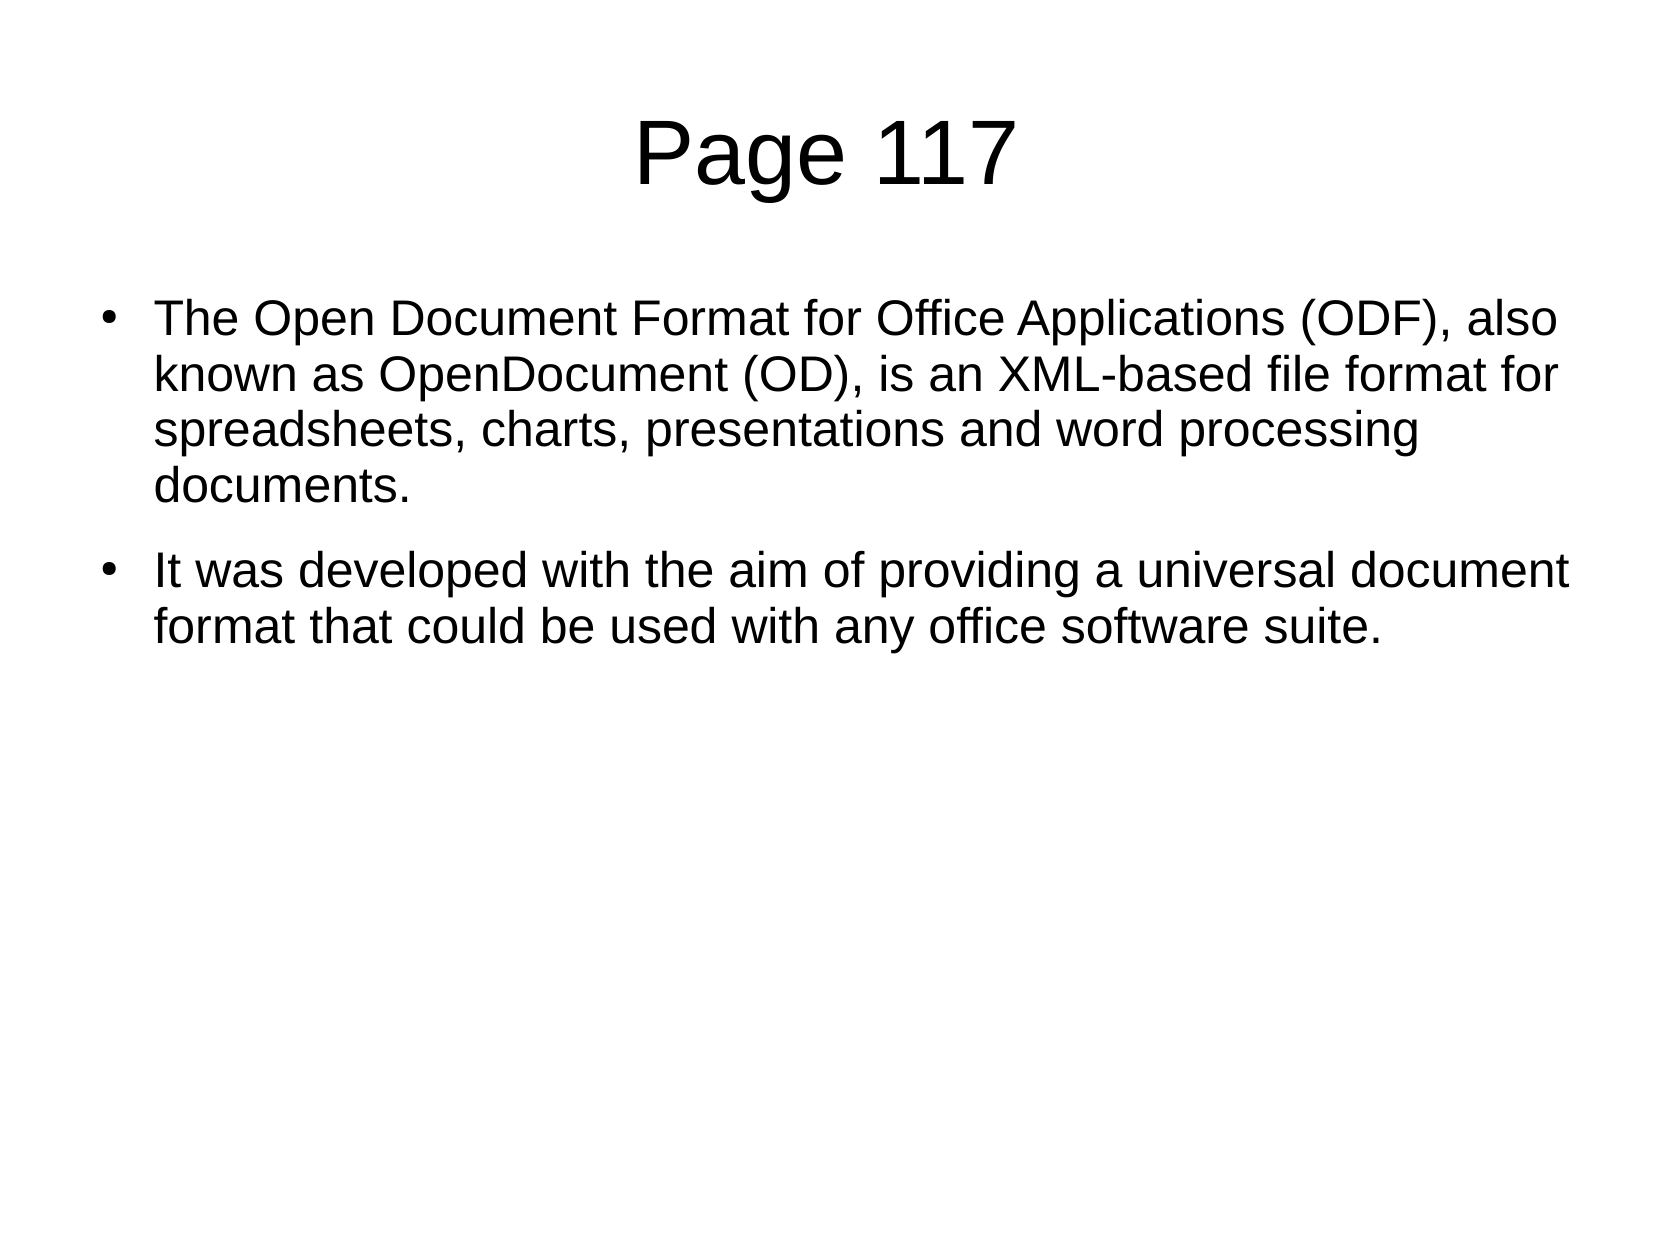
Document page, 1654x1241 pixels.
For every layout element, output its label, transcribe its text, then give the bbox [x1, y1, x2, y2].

title Page 117 [82, 49, 1571, 257]
list The Open Document Format for Office Applications (ODF), also known as OpenDocument (OD), is an XML-based file format for spreadsheets, charts, presentations and word processing documents. It was developed with the aim of providing a universal document format that could be used with any office software suite. [82, 290, 1571, 1109]
